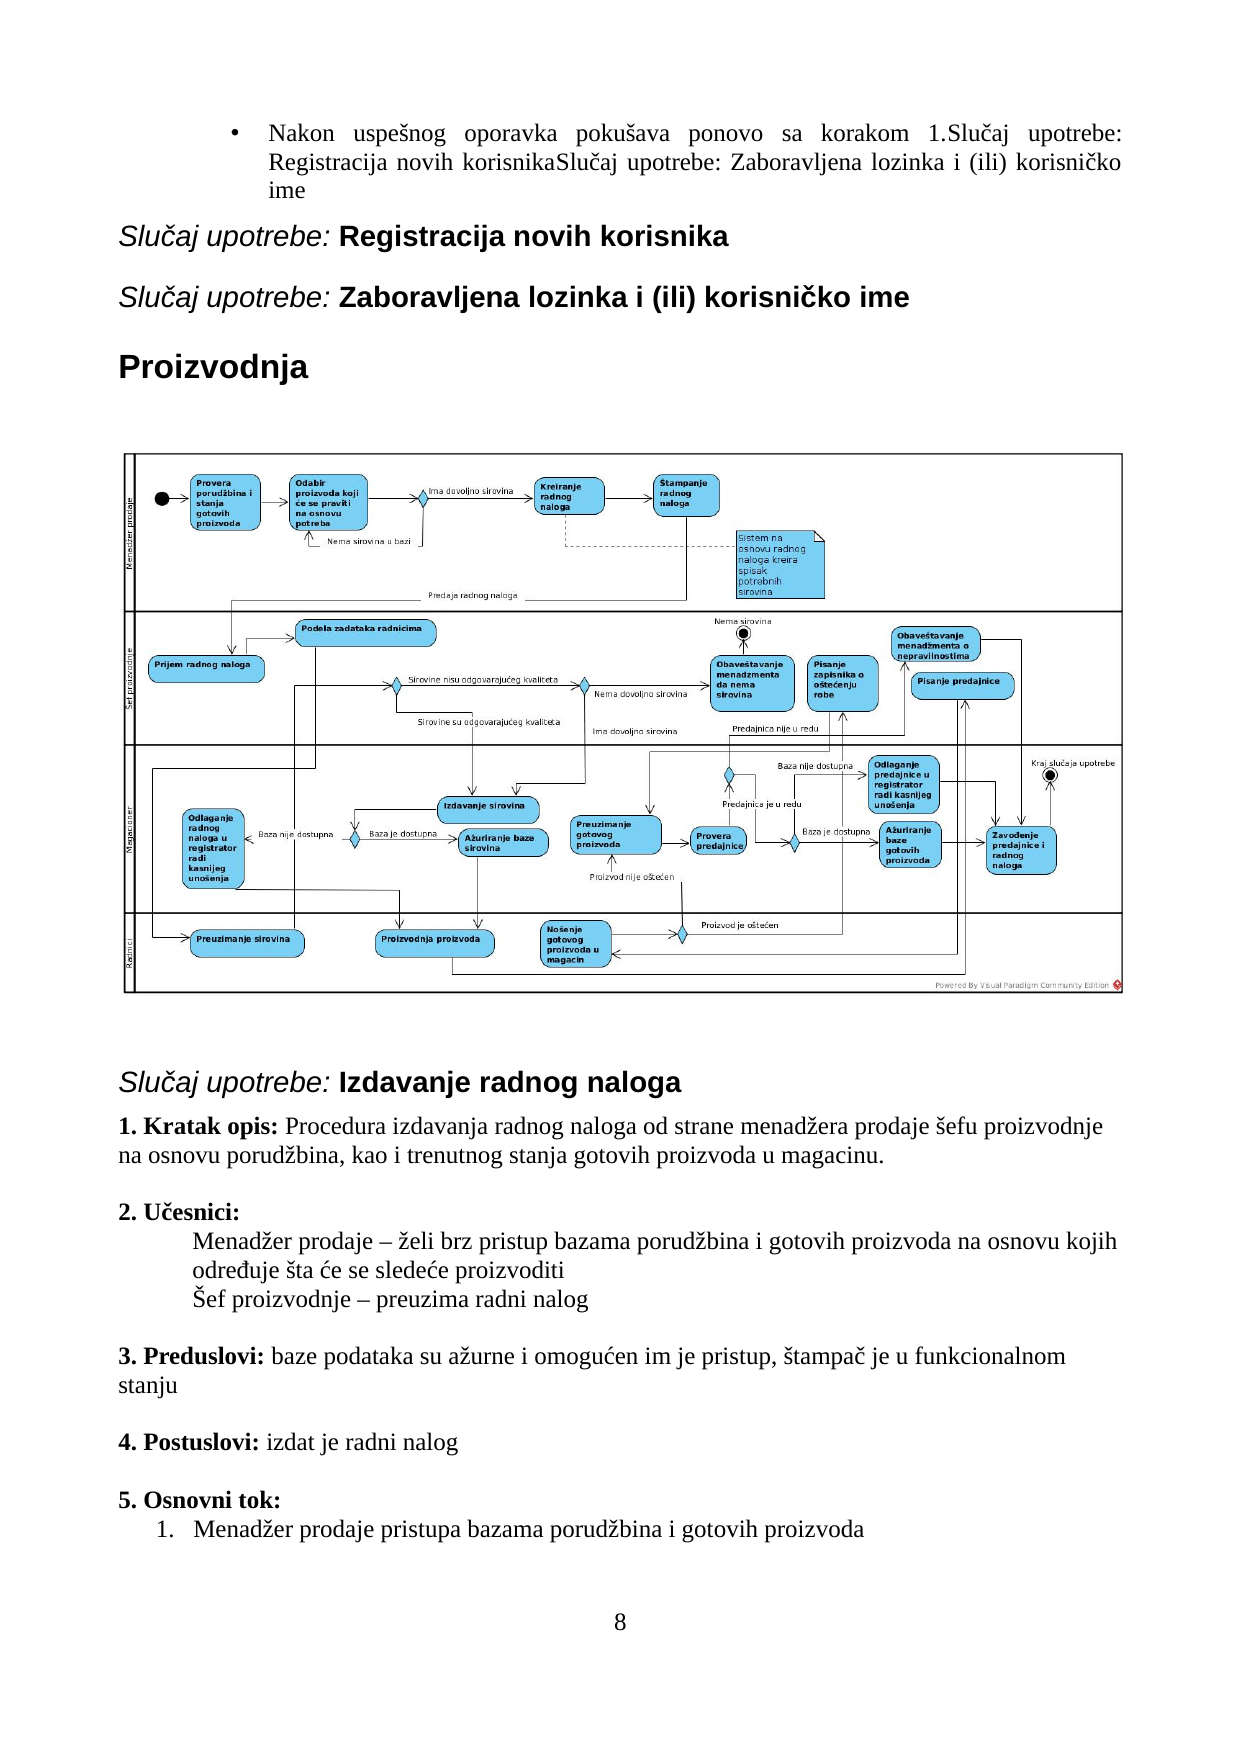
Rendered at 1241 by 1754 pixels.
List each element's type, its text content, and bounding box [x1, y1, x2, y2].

text 3. Preduslovi: baze podataka su ažurne i omogućen im je pristup, štampač je u funkcionalnom stanju [118, 1341, 1122, 1399]
text Menadžer prodaje – želi brz pristup bazama porudžbina i gotovih proizvoda na osnovu kojih određuje šta će se sledeće proizvoditi [118, 1226, 1122, 1284]
subtitle Proizvodnja [118, 347, 1122, 386]
subtitle Slučaj upotrebe: Registracija novih korisnika [118, 219, 1122, 253]
text 1. Kratak opis: Procedura izdavanja radnog naloga od strane menadžera prodaje šefu proizvodnje na osnovu porudžbina, kao i trenutnog stanja gotovih proizvoda u magacinu. [118, 1111, 1122, 1169]
text 5. Osnovni tok: [118, 1485, 1122, 1514]
list Nakon uspešnog oporavka pokušava ponovo sa korakom 1.Slučaj upotrebe: Registracija novih korisnikaSlučaj upotrebe: Zaboravljena lozinka i (ili) korisničko ime [231, 118, 1122, 204]
list Menadžer prodaje pristupa bazama porudžbina i gotovih proizvoda [156, 1514, 1122, 1542]
subtitle Slučaj upotrebe: Zaboravljena lozinka i (ili) korisničko ime [118, 280, 1122, 313]
text Šef proizvodnje – preuzima radni nalog [118, 1284, 1122, 1312]
picture [121, 451, 1125, 996]
text 4. Postuslovi: izdat je radni nalog [118, 1427, 1122, 1456]
text 2. Učesnici: [118, 1197, 1122, 1226]
subtitle Slučaj upotrebe: Izdavanje radnog naloga [118, 1065, 1122, 1099]
